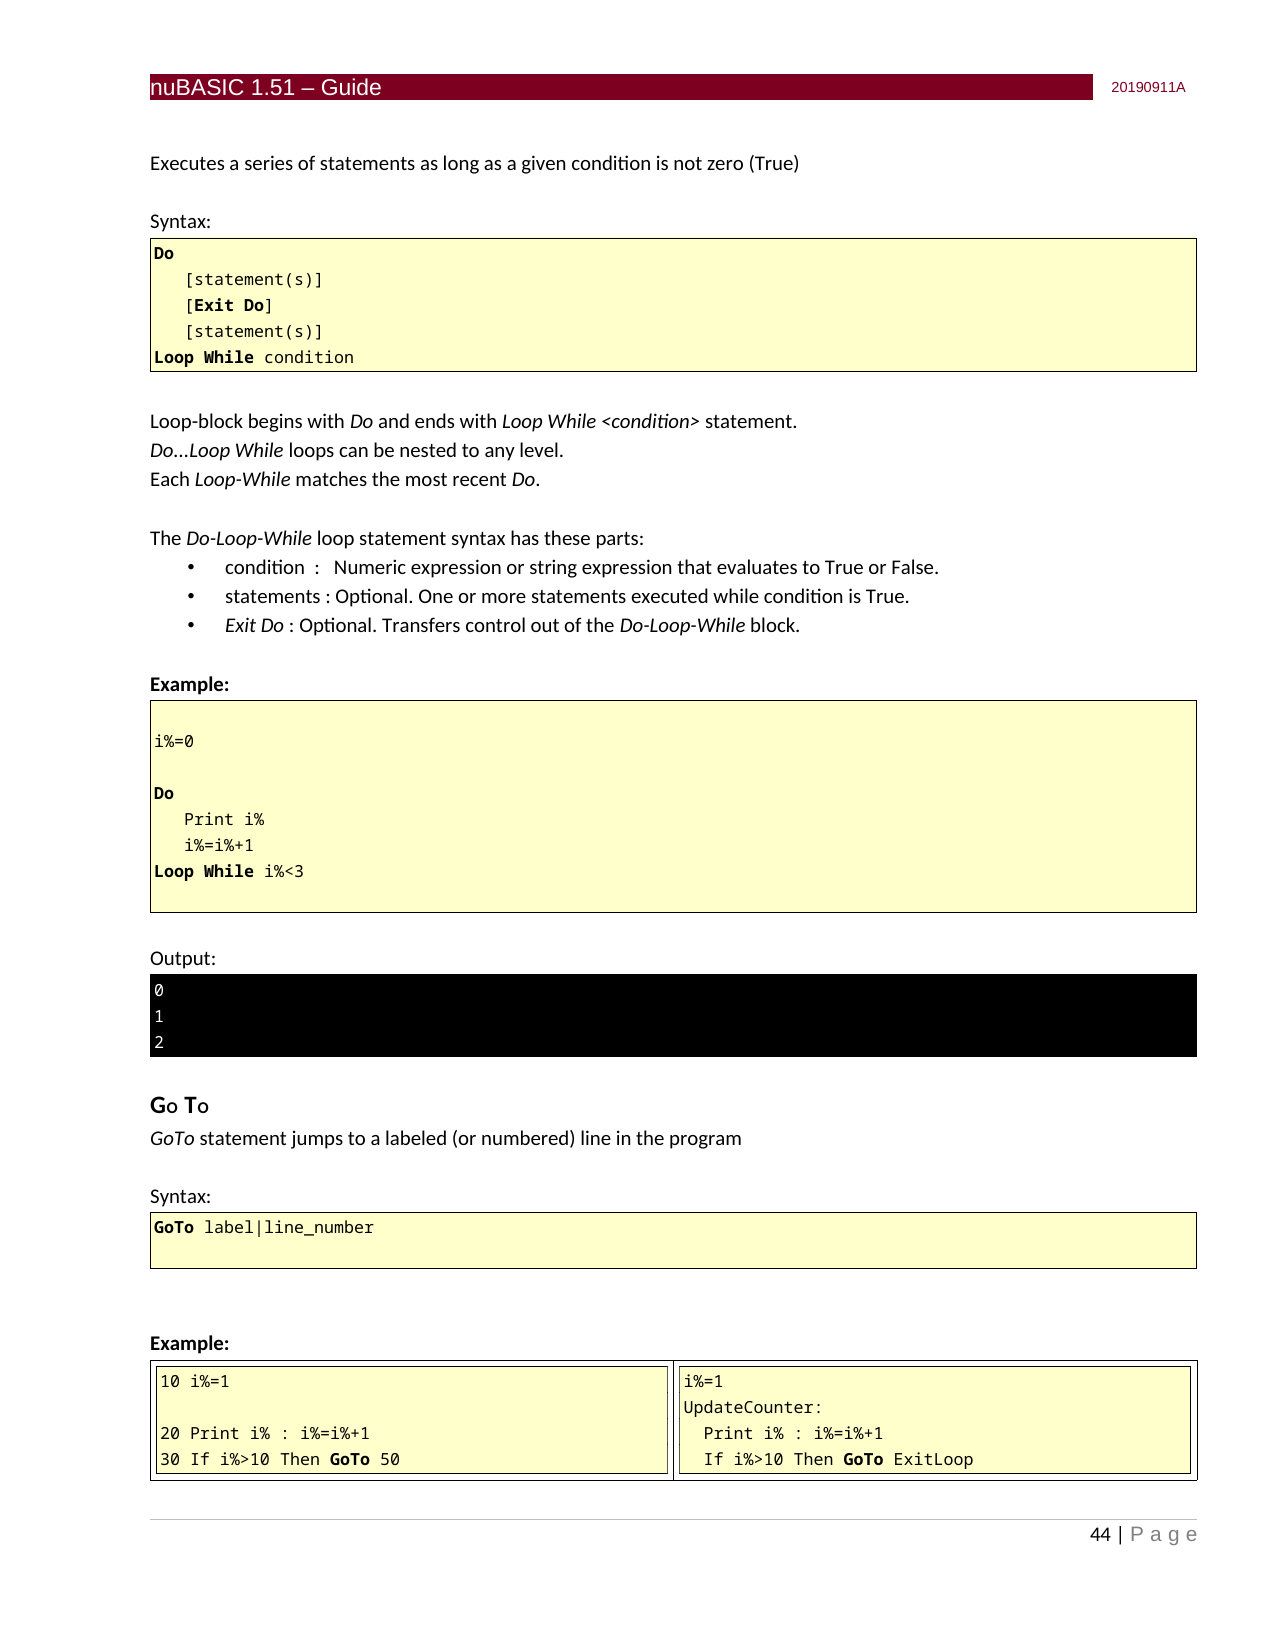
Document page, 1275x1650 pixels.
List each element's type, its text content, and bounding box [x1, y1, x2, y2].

list i%=0 [151, 726, 1196, 752]
table_header i%=1 UpdateCounter: Print i% : i%=i%+1 If i%>10 Then GoTo ExitLoop [674, 1361, 1197, 1480]
list [statement(s)] [151, 316, 1196, 342]
list 1 [151, 1001, 1196, 1027]
text The Do-Loop-While loop statement syntax has these parts: [150, 525, 1197, 550]
list GoTo label|line_number [151, 1213, 1196, 1238]
text Executes a series of statements as long as a given condition is not zero (True) [150, 150, 1197, 175]
text Syntax: [150, 208, 1197, 234]
text Each Loop-While matches the most recent Do. [150, 467, 1197, 492]
table_header 10 i%=1 20 Print i% : i%=i%+1 30 If i%>10 Then GoTo 50 [151, 1361, 673, 1480]
text Example: [150, 1331, 1197, 1356]
list [Exit Do] [151, 289, 1196, 316]
list Loop While i%<3 [151, 856, 1196, 882]
list [statement(s)] [151, 263, 1196, 289]
list Loop While condition [151, 342, 1196, 371]
list 0 [151, 976, 1196, 1001]
list Do [151, 239, 1196, 263]
subtitle Go To [150, 1090, 1197, 1120]
list Exit Do : Optional. Transfers control out of the Do-Loop-While block. [187, 612, 1197, 638]
list Do [151, 778, 1196, 804]
list i%=i%+1 [151, 830, 1196, 856]
list statements : Optional. One or more statements executed while condition is True. [187, 583, 1197, 609]
text Output: [150, 945, 1197, 971]
text Syntax: [150, 1183, 1197, 1208]
list condition : Numeric expression or string expression that evaluates to True or False. [187, 554, 1197, 579]
text Example: [150, 671, 1197, 696]
text Do...Loop While loops can be nested to any level. [150, 437, 1197, 463]
list Print i% [151, 804, 1196, 830]
text Loop-block begins with Do and ends with Loop While <condition> statement. [150, 408, 1197, 434]
text GoTo statement jumps to a labeled (or numbered) line in the program [150, 1125, 1197, 1150]
list 2 [151, 1027, 1196, 1056]
